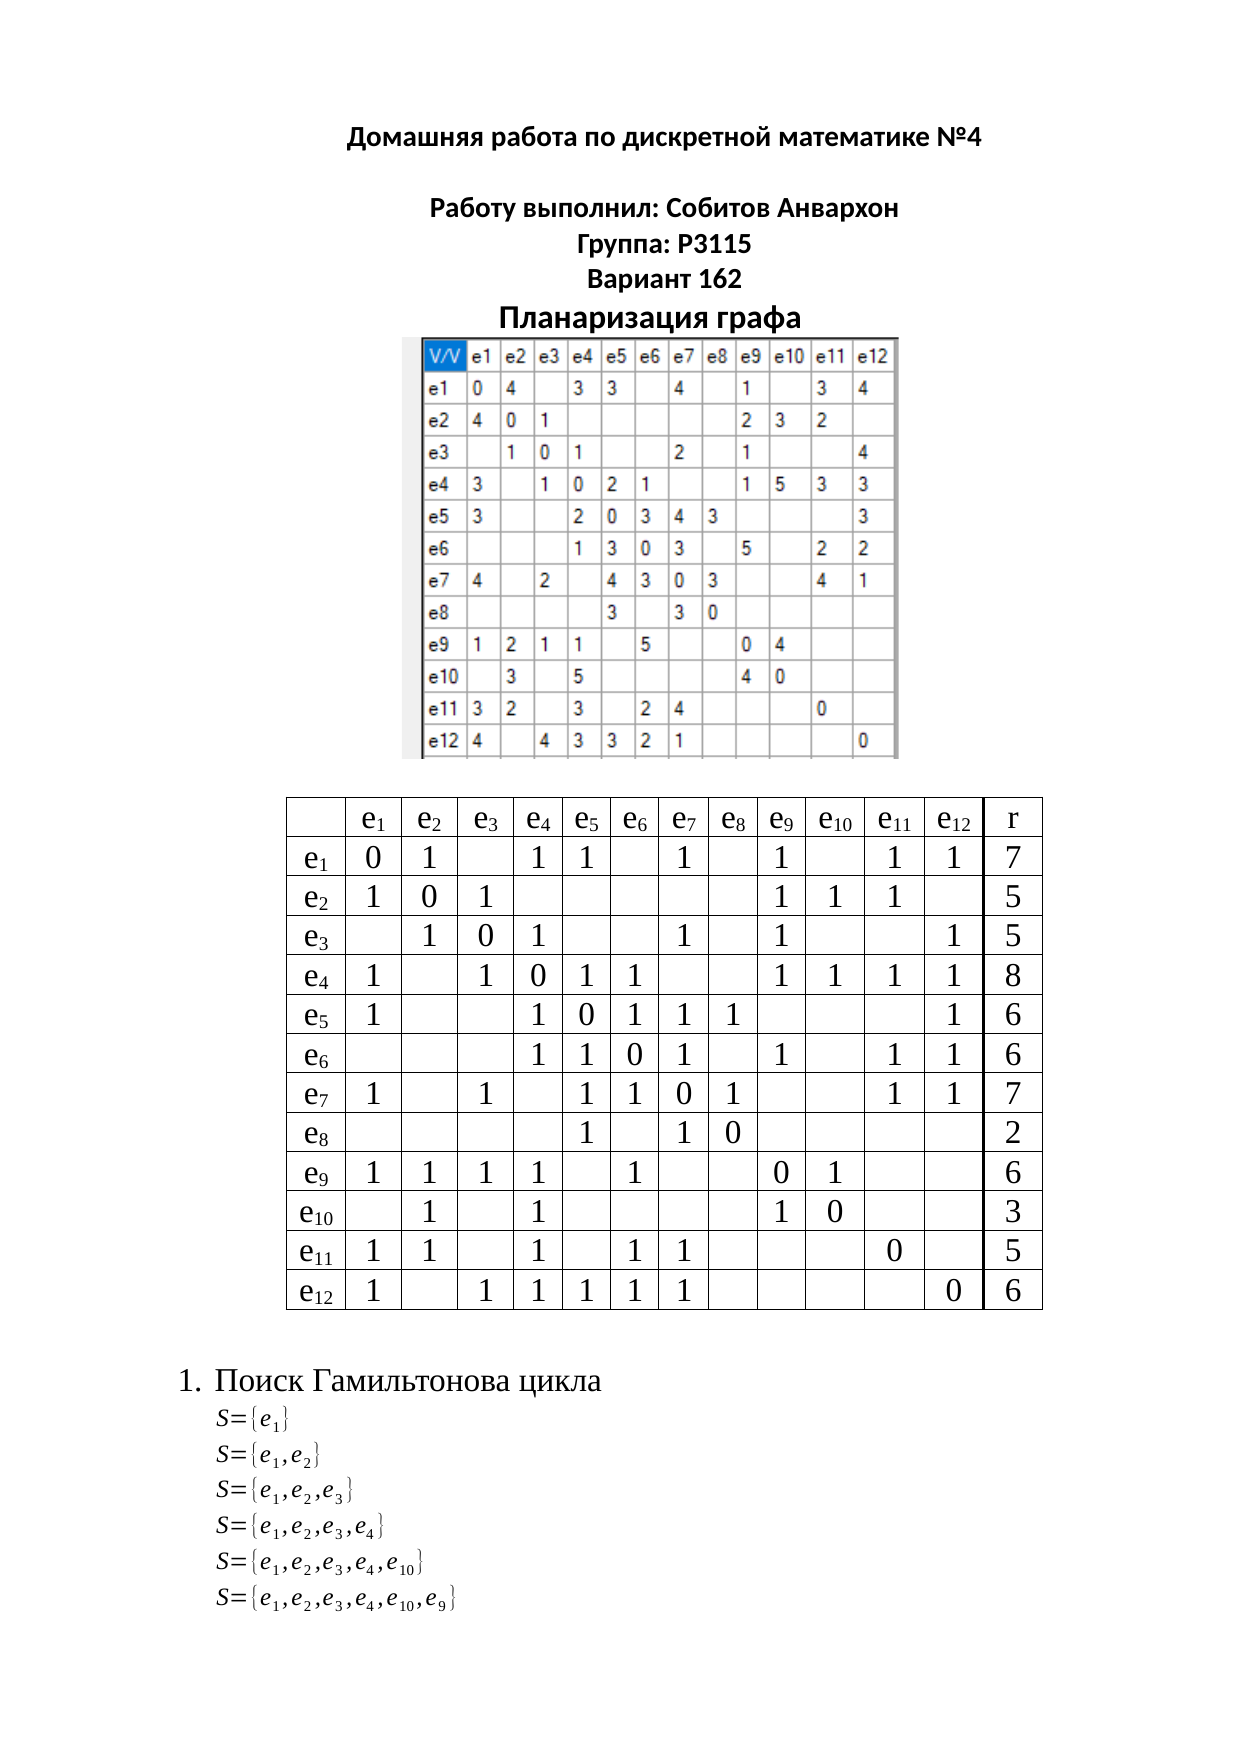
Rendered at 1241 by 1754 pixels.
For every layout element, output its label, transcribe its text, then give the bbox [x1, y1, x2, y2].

table_header e2 [402, 798, 457, 836]
table_cell [611, 876, 658, 915]
table_cell 1 [346, 955, 401, 993]
table_cell e2 [287, 876, 345, 915]
table_cell [709, 1270, 757, 1308]
table_cell e4 [287, 955, 345, 993]
table_cell 5 [985, 1231, 1042, 1269]
table_cell 0 [458, 916, 513, 954]
table_header r [985, 798, 1042, 836]
table_cell 1 [458, 955, 513, 993]
table_cell [806, 995, 864, 1033]
table_cell 1 [563, 1073, 610, 1112]
table_cell 1 [611, 1270, 658, 1308]
table_cell e5 [287, 995, 345, 1033]
table_cell e11 [287, 1231, 345, 1269]
table_cell 1 [758, 876, 805, 915]
table_cell 0 [709, 1113, 757, 1151]
table_cell [458, 1191, 513, 1230]
text Работу выполнил: Собитов Анвархон [177, 189, 1152, 225]
table_header e10 [806, 798, 864, 836]
table_header e1 [346, 798, 401, 836]
table_cell 1 [865, 1073, 924, 1112]
table_cell [346, 1113, 401, 1151]
table_cell [709, 916, 757, 954]
table_cell 1 [346, 1270, 401, 1308]
table_cell [806, 916, 864, 954]
table_cell 1 [563, 955, 610, 993]
table_cell [709, 1191, 757, 1230]
table_cell 1 [514, 1152, 562, 1190]
table_cell 0 [346, 837, 401, 875]
table_cell [611, 837, 658, 875]
table_cell 6 [985, 1034, 1042, 1072]
table_cell 1 [925, 837, 982, 875]
table_cell [758, 1231, 805, 1269]
table_header e12 [925, 798, 982, 836]
table_cell 1 [563, 1270, 610, 1308]
table_cell [402, 1073, 457, 1112]
table_cell 0 [865, 1231, 924, 1269]
table_cell [865, 1113, 924, 1151]
table_header e9 [758, 798, 805, 836]
table_cell 1 [458, 1152, 513, 1190]
table_cell [563, 876, 610, 915]
table_cell 6 [985, 1270, 1042, 1308]
table_cell [925, 876, 982, 915]
table_cell [806, 837, 864, 875]
table_header e7 [659, 798, 708, 836]
table_header e3 [458, 798, 513, 836]
table_cell 1 [514, 1270, 562, 1308]
table_cell 1 [659, 1034, 708, 1072]
table_cell [611, 916, 658, 954]
table_cell 0 [806, 1191, 864, 1230]
table_cell 1 [458, 876, 513, 915]
table_cell [659, 876, 708, 915]
table_cell [346, 1191, 401, 1230]
table_cell [925, 1113, 982, 1151]
table_cell [758, 1113, 805, 1151]
table_cell 1 [402, 1152, 457, 1190]
table_cell 6 [985, 995, 1042, 1033]
table_cell 1 [758, 1034, 805, 1072]
table_cell [402, 955, 457, 993]
table_cell 8 [985, 955, 1042, 993]
table_cell [458, 1113, 513, 1151]
table_cell e1 [287, 837, 345, 875]
table_cell [563, 916, 610, 954]
table_cell [925, 1231, 982, 1269]
table_cell 1 [758, 837, 805, 875]
table_cell [806, 1034, 864, 1072]
table_cell 6 [985, 1152, 1042, 1190]
table_cell 1 [925, 955, 982, 993]
table_cell [709, 1034, 757, 1072]
table_cell 0 [402, 876, 457, 915]
table_cell 1 [514, 1191, 562, 1230]
table_cell 1 [458, 1270, 513, 1308]
table_cell [865, 995, 924, 1033]
table_cell 1 [514, 1034, 562, 1072]
table_cell 7 [985, 837, 1042, 875]
table_cell 1 [514, 995, 562, 1033]
table_cell 1 [514, 916, 562, 954]
table_cell 0 [758, 1152, 805, 1190]
table_cell 1 [758, 1191, 805, 1230]
table_cell [865, 1191, 924, 1230]
table_cell 1 [402, 1231, 457, 1269]
table_cell 1 [925, 1034, 982, 1072]
table_cell e3 [287, 916, 345, 954]
table_cell [346, 916, 401, 954]
table_header e5 [563, 798, 610, 836]
table_cell 1 [659, 1231, 708, 1269]
table_cell [402, 1270, 457, 1308]
table_cell [458, 1034, 513, 1072]
table_cell 1 [758, 955, 805, 993]
table_cell [865, 1270, 924, 1308]
table_cell 0 [563, 995, 610, 1033]
table_cell [346, 1034, 401, 1072]
table_cell [563, 1191, 610, 1230]
table_cell 0 [611, 1034, 658, 1072]
table_cell 1 [806, 955, 864, 993]
table_cell 1 [346, 1073, 401, 1112]
text Домашняя работа по дискретной математике №4 [177, 118, 1152, 154]
table_cell [563, 1231, 610, 1269]
table_cell 1 [458, 1073, 513, 1112]
table_cell [758, 1073, 805, 1112]
table_cell 1 [611, 1152, 658, 1190]
table_cell [806, 1113, 864, 1151]
table_cell 1 [865, 876, 924, 915]
table_cell 1 [659, 916, 708, 954]
table_cell 1 [611, 995, 658, 1033]
table_cell e7 [287, 1073, 345, 1112]
table_cell e10 [287, 1191, 345, 1230]
table_cell 1 [611, 1073, 658, 1112]
table_cell 1 [925, 1073, 982, 1112]
table_header e11 [865, 798, 924, 836]
table_cell 1 [563, 837, 610, 875]
text Группа: P3115 [177, 225, 1152, 261]
table_cell [563, 1152, 610, 1190]
table_cell [758, 1270, 805, 1308]
table_cell [709, 955, 757, 993]
table_cell 1 [659, 837, 708, 875]
table_cell 1 [514, 837, 562, 875]
table_cell e8 [287, 1113, 345, 1151]
table_cell [758, 995, 805, 1033]
table_cell 1 [865, 1034, 924, 1072]
table_cell 0 [659, 1073, 708, 1112]
table_cell [611, 1113, 658, 1151]
table_cell 1 [806, 876, 864, 915]
table_cell 0 [925, 1270, 982, 1308]
table_cell [709, 1152, 757, 1190]
picture [401, 547, 457, 749]
table_cell 1 [346, 876, 401, 915]
table_cell 1 [611, 1231, 658, 1269]
table_cell [659, 1191, 708, 1230]
table_cell [806, 1270, 864, 1308]
table_cell [806, 1231, 864, 1269]
table_cell [659, 1152, 708, 1190]
table_cell [402, 1034, 457, 1072]
table_cell [865, 916, 924, 954]
table_cell 1 [709, 1073, 757, 1112]
table_cell [611, 1191, 658, 1230]
table_cell 1 [346, 1231, 401, 1269]
table_cell 1 [563, 1113, 610, 1151]
table_cell [709, 837, 757, 875]
table_cell 3 [985, 1191, 1042, 1230]
table_cell [925, 1191, 982, 1230]
table_header e8 [709, 798, 757, 836]
table_cell e9 [287, 1152, 345, 1190]
table_cell 5 [985, 916, 1042, 954]
table_cell 1 [514, 1231, 562, 1269]
table_cell 1 [925, 995, 982, 1033]
table_cell [402, 995, 457, 1033]
table_cell [402, 1113, 457, 1151]
table_cell 2 [985, 1113, 1042, 1151]
table_cell 1 [758, 916, 805, 954]
table_cell [806, 1073, 864, 1112]
table_cell 1 [346, 995, 401, 1033]
text Вариант 162 [177, 261, 1152, 296]
table_cell [865, 1152, 924, 1190]
table_cell [458, 995, 513, 1033]
table_cell [458, 1231, 513, 1269]
table_cell 1 [402, 1191, 457, 1230]
table_cell e6 [287, 1034, 345, 1072]
table_cell 1 [925, 916, 982, 954]
table_cell [514, 876, 562, 915]
table_cell 1 [865, 955, 924, 993]
table_cell 1 [346, 1152, 401, 1190]
table_cell [659, 955, 708, 993]
list Поиск Гамильтонова цикла [177, 1360, 1152, 1399]
table_header [287, 798, 345, 836]
table_cell 1 [709, 995, 757, 1033]
table_cell 1 [659, 1113, 708, 1151]
table_cell 7 [985, 1073, 1042, 1112]
table_header e4 [514, 798, 562, 836]
table_cell 1 [402, 837, 457, 875]
table_header e6 [611, 798, 658, 836]
table_cell 1 [611, 955, 658, 993]
table_cell 1 [402, 916, 457, 954]
table_cell [514, 1073, 562, 1112]
table_cell [514, 1113, 562, 1151]
table_cell 1 [865, 837, 924, 875]
table_cell 1 [563, 1034, 610, 1072]
table_cell 0 [514, 955, 562, 993]
table_cell [709, 876, 757, 915]
table_cell e12 [287, 1270, 345, 1308]
table_cell 1 [659, 1270, 708, 1308]
table_cell 1 [806, 1152, 864, 1190]
table_cell 5 [985, 876, 1042, 915]
table_cell [925, 1152, 982, 1190]
table_cell [458, 837, 513, 875]
table_cell [709, 1231, 757, 1269]
table_cell 1 [659, 995, 708, 1033]
text Планаризация графа [149, 296, 1152, 337]
